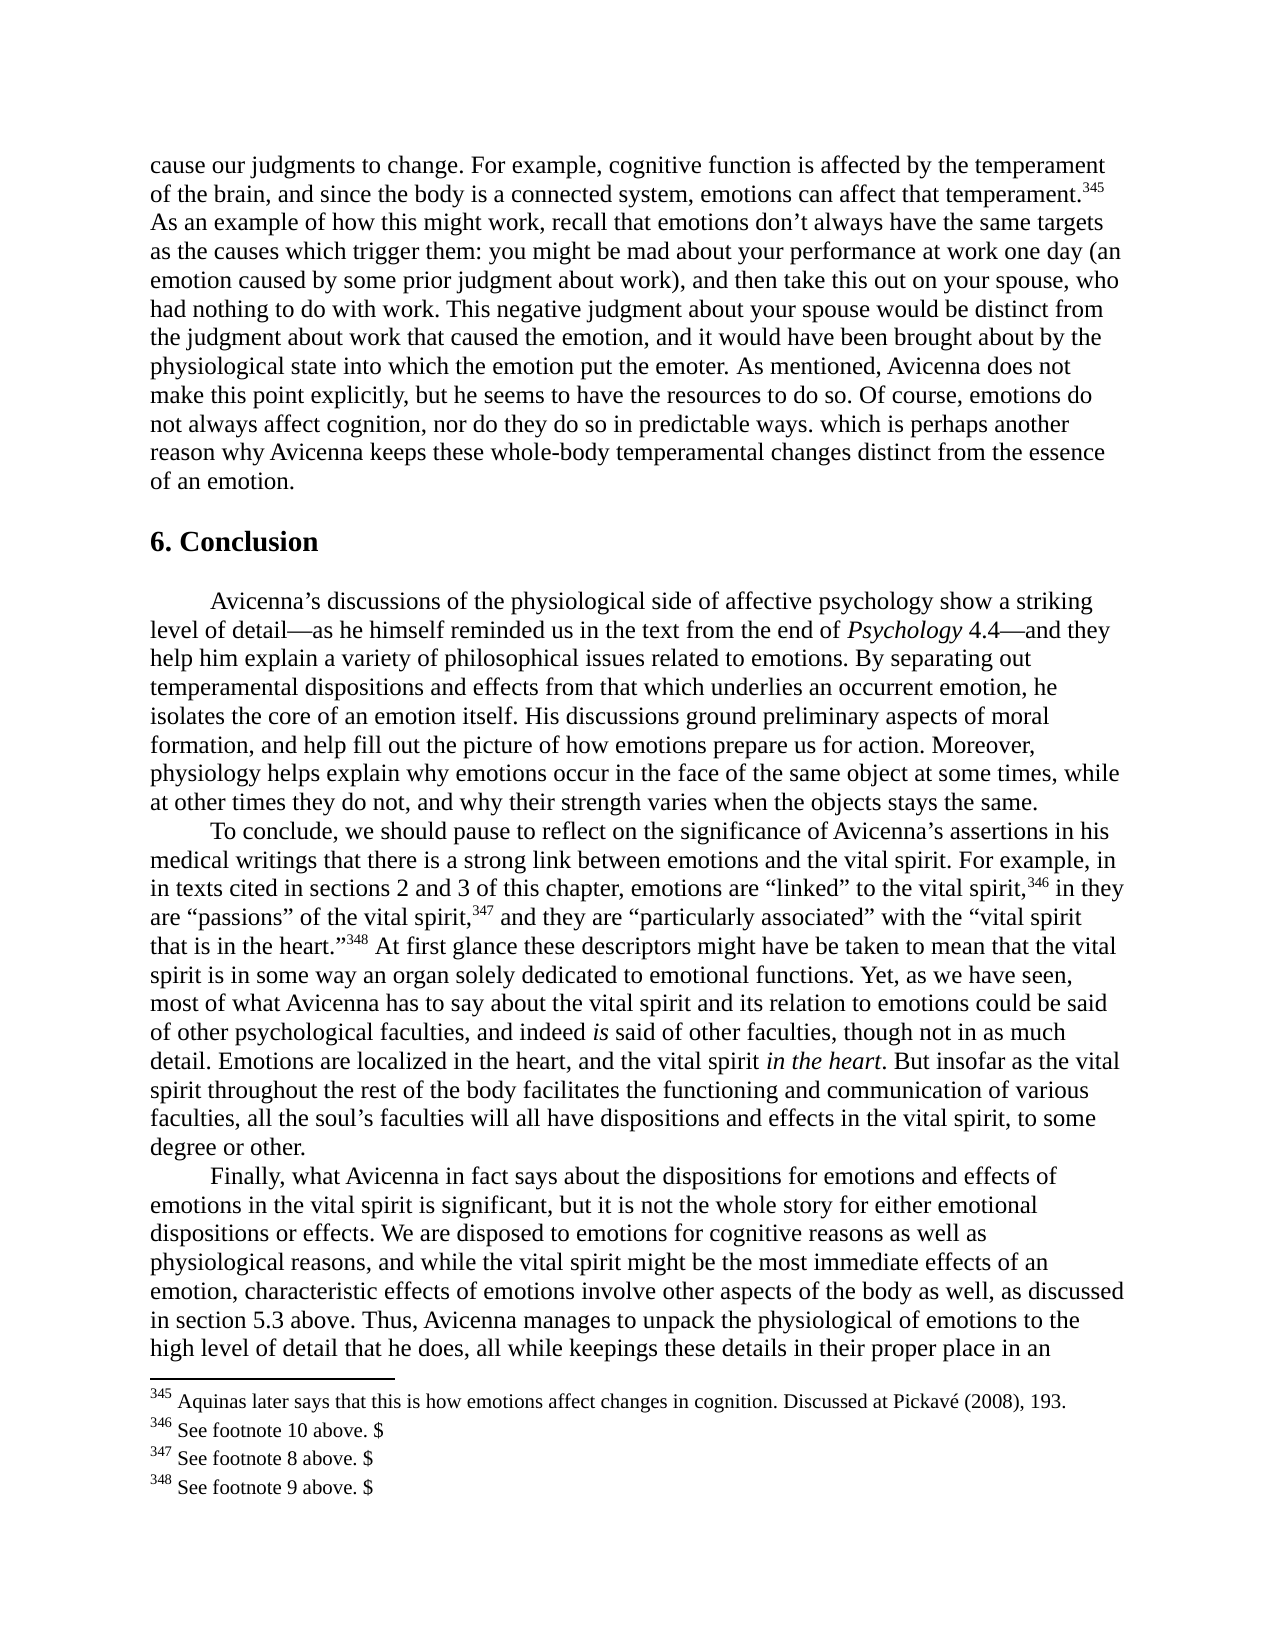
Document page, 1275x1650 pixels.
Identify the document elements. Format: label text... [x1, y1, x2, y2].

text See footnote 9 above. $ [150, 1471, 1125, 1500]
text Finally, what Avicenna in fact says about the dispositions for emotions and effects of emotions in the vital spirit is significant, but it is not the whole story for either emotional dispositions or effects. We are disposed to emotions for cognitive reasons as well as physiological reasons, and while the vital spirit might be the most immediate effects of an emotion, characteristic effects of emotions involve other aspects of the body as well, as discussed in section 5.3 above. Thus, Avicenna manages to unpack the physiological of emotions to the high level of detail that he does, all while keepings these details in their proper place in an [150, 1161, 1125, 1362]
text See footnote 10 above. $ [150, 1414, 1125, 1442]
text cause our judgments to change. For example, cognitive function is affected by the temperament of the brain, and since the body is a connected system, emotions can affect that temperament. As an example of how this might work, recall that emotions don’t always have the same targets as the causes which trigger them: you might be mad about your performance at work one day (an emotion caused by some prior judgment about work), and then take this out on your spouse, who had nothing to do with work. This negative judgment about your spouse would be distinct from the judgment about work that caused the emotion, and it would have been brought about by the physiological state into which the emotion put the emoter. As mentioned, Avicenna does not make this point explicitly, but he seems to have the resources to do so. Of course, emotions do not always affect cognition, nor do they do so in predictable ways. which is perhaps another reason why Avicenna keeps these whole-body temperamental changes distinct from the essence of an emotion. [150, 150, 1125, 495]
subtitle 6. Conclusion [150, 524, 1125, 557]
text See footnote 8 above. $ [150, 1442, 1125, 1471]
text To conclude, we should pause to reflect on the significance of Avicenna’s assertions in his medical writings that there is a strong link between emotions and the vital spirit. For example, in in texts cited in sections 2 and 3 of this chapter, emotions are “linked” to the vital spirit, in they are “passions” of the vital spirit, and they are “particularly associated” with the “vital spirit that is in the heart.” At first glance these descriptors might have be taken to mean that the vital spirit is in some way an organ solely dedicated to emotional functions. Yet, as we have seen, most of what Avicenna has to say about the vital spirit and its relation to emotions could be said of other psychological faculties, and indeed is said of other faculties, though not in as much detail. Emotions are localized in the heart, and the vital spirit in the heart. But insofar as the vital spirit throughout the rest of the body facilitates the functioning and communication of various faculties, all the soul’s faculties will all have dispositions and effects in the vital spirit, to some degree or other. [150, 816, 1125, 1161]
text Aquinas later says that this is how emotions affect changes in cognition. Discussed at Pickavé (2008), 193. [150, 1385, 1125, 1414]
text Avicenna’s discussions of the physiological side of affective psychology show a striking level of detail—as he himself reminded us in the text from the end of Psychology 4.4—and they help him explain a variety of philosophical issues related to emotions. By separating out temperamental dispositions and effects from that which underlies an occurrent emotion, he isolates the core of an emotion itself. His discussions ground preliminary aspects of moral formation, and help fill out the picture of how emotions prepare us for action. Moreover, physiology helps explain why emotions occur in the face of the same object at some times, while at other times they do not, and why their strength varies when the objects stays the same. [150, 586, 1125, 816]
